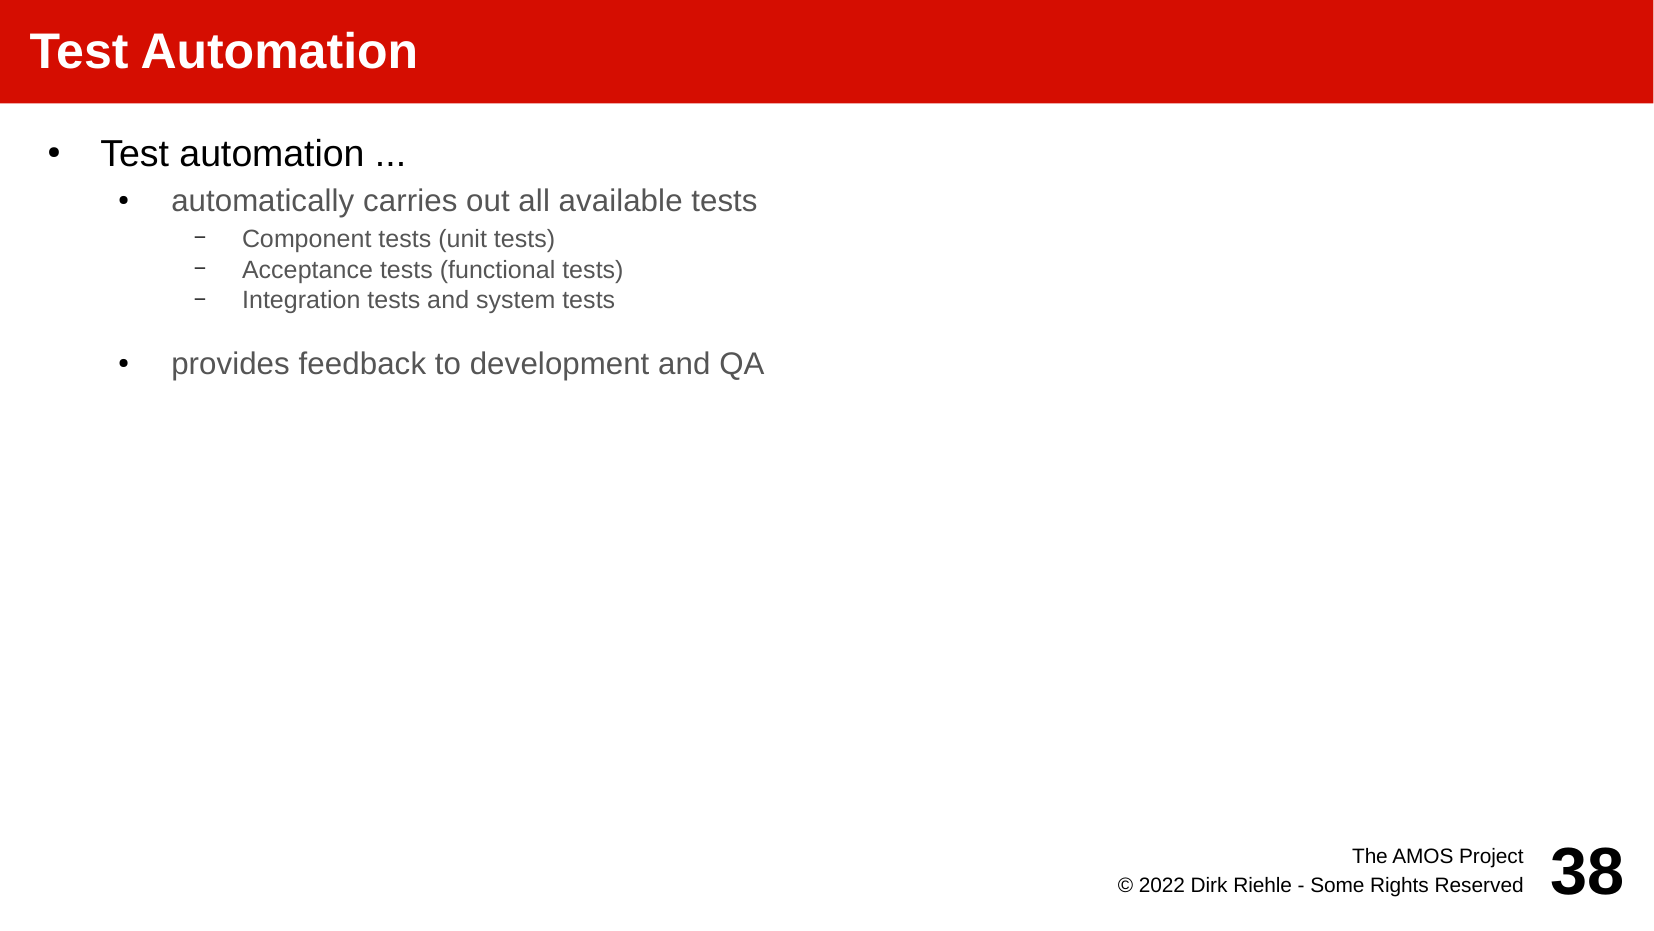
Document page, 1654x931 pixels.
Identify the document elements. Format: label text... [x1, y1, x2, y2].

title Test Automation [0, 0, 1654, 104]
list Test automation ... automatically carries out all available tests Component tests (unit tests) Acceptance tests (functional tests) Integration tests and system tests provides feedback to development and QA [29, 132, 1625, 813]
